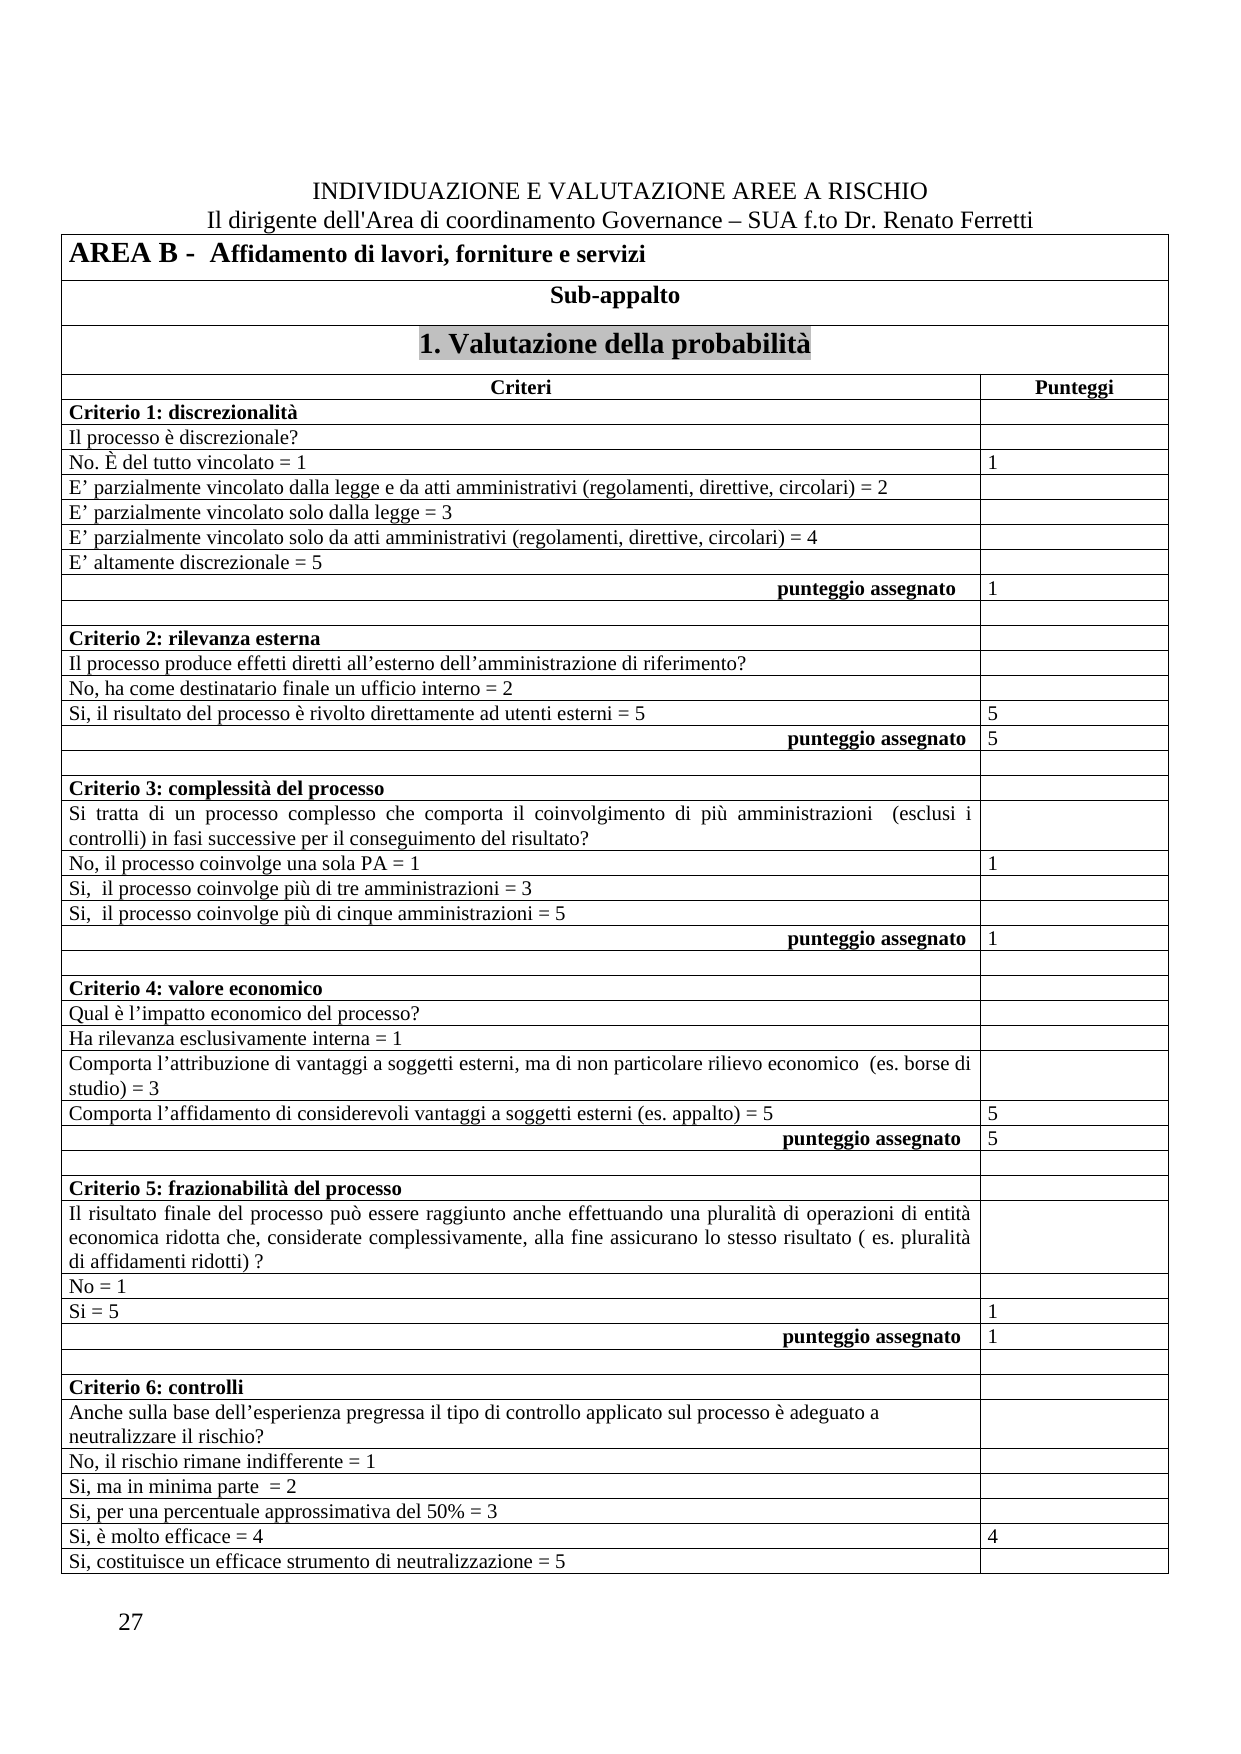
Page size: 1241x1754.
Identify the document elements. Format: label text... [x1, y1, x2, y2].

table_cell [981, 1549, 1168, 1573]
table_cell [981, 601, 1168, 624]
text Il dirigente dell'Area di coordinamento Governance – SUA f.to Dr. Renato Ferretti [118, 205, 1122, 234]
table_cell Comporta l’affidamento di considerevoli vantaggi a soggetti esterni (es. appalto) = 5 [62, 1101, 980, 1124]
table_cell 1 [981, 575, 1168, 599]
table_cell Si, è molto efficace = 4 [62, 1524, 980, 1548]
table_cell 1 [981, 450, 1168, 474]
table_cell E’ parzialmente vincolato dalla legge e da atti amministrativi (regolamenti, direttive, circolari) = 2 [62, 475, 980, 499]
table_cell [981, 525, 1168, 549]
table_cell Criterio 6: controlli [62, 1375, 980, 1399]
table_cell Si, il processo coinvolge più di cinque amministrazioni = 5 [62, 901, 980, 925]
table_cell [981, 475, 1168, 499]
table_cell [981, 500, 1168, 524]
table_cell punteggio assegnato [62, 1324, 980, 1348]
table_cell E’ parzialmente vincolato solo dalla legge = 3 [62, 500, 980, 524]
table_cell Criterio 3: complessità del processo [62, 776, 980, 800]
table_cell 1 [981, 851, 1168, 874]
table_cell [981, 425, 1168, 449]
table_cell [981, 676, 1168, 700]
table_cell [62, 601, 980, 624]
table_cell No, il rischio rimane indifferente = 1 [62, 1449, 980, 1473]
table_cell [981, 1176, 1168, 1200]
table_cell [981, 751, 1168, 775]
table_cell [981, 1201, 1168, 1273]
table_cell Ha rilevanza esclusivamente interna = 1 [62, 1026, 980, 1050]
table_cell [981, 1375, 1168, 1399]
table_cell Criterio 2: rilevanza esterna [62, 626, 980, 650]
table_cell 1 [981, 1299, 1168, 1323]
table_cell Il processo produce effetti diretti all’esterno dell’amministrazione di riferimento? [62, 651, 980, 675]
table_cell Si, il processo coinvolge più di tre amministrazioni = 3 [62, 876, 980, 900]
table_cell punteggio assegnato [62, 575, 980, 599]
table_cell 5 [981, 1101, 1168, 1124]
table_cell Punteggi [981, 375, 1168, 399]
table_cell Il processo è discrezionale? [62, 425, 980, 449]
table_cell Si, ma in minima parte = 2 [62, 1474, 980, 1498]
table_cell 4 [981, 1524, 1168, 1548]
table_cell punteggio assegnato [62, 726, 980, 750]
table_cell [981, 801, 1168, 849]
table_cell punteggio assegnato [62, 1126, 980, 1150]
table_cell No, ha come destinatario finale un ufficio interno = 2 [62, 676, 980, 700]
table_cell [981, 1350, 1168, 1373]
table_cell [981, 1051, 1168, 1099]
text INDIVIDUAZIONE E VALUTAZIONE AREE A RISCHIO [118, 176, 1122, 205]
table_cell [981, 1474, 1168, 1498]
table_cell Il risultato finale del processo può essere raggiunto anche effettuando una pluralità di operazioni di entità economica ridotta che, considerate complessivamente, alla fine assicurano lo stesso risultato ( es. pluralità di affidamenti ridotti) ? [62, 1201, 980, 1273]
table_cell 5 [981, 726, 1168, 750]
table_cell Criterio 5: frazionabilità del processo [62, 1176, 980, 1200]
table_cell [981, 1274, 1168, 1298]
table_cell [981, 776, 1168, 800]
table_cell 5 [981, 701, 1168, 725]
table_cell [981, 1400, 1168, 1448]
table_cell Si, per una percentuale approssimativa del 50% = 3 [62, 1499, 980, 1523]
table_cell Anche sulla base dell’esperienza pregressa il tipo di controllo applicato sul processo è adeguato a neutralizzare il rischio? [62, 1400, 980, 1448]
table_cell [62, 951, 980, 975]
table_cell No. È del tutto vincolato = 1 [62, 450, 980, 474]
table_cell 1 [981, 926, 1168, 950]
table_cell [62, 1151, 980, 1175]
table_cell Si, il risultato del processo è rivolto direttamente ad utenti esterni = 5 [62, 701, 980, 725]
table_cell [981, 876, 1168, 900]
table_cell Si, costituisce un efficace strumento di neutralizzazione = 5 [62, 1549, 980, 1573]
table_header AREA B - Affidamento di lavori, forniture e servizi [62, 235, 1168, 279]
table_cell [981, 400, 1168, 424]
table_cell 1 [981, 1324, 1168, 1348]
table_cell [981, 1001, 1168, 1025]
table_cell [981, 1499, 1168, 1523]
table_cell punteggio assegnato [62, 926, 980, 950]
table_cell [981, 1151, 1168, 1175]
table_cell [62, 751, 980, 775]
table_cell Criterio 4: valore economico [62, 976, 980, 1000]
table_cell [981, 550, 1168, 574]
table_cell E’ parzialmente vincolato solo da atti amministrativi (regolamenti, direttive, circolari) = 4 [62, 525, 980, 549]
table_cell [62, 1350, 980, 1373]
table_cell Sub-appalto [62, 281, 1168, 325]
table_cell [981, 976, 1168, 1000]
table_cell No, il processo coinvolge una sola PA = 1 [62, 851, 980, 874]
table_cell E’ altamente discrezionale = 5 [62, 550, 980, 574]
table_cell Criterio 1: discrezionalità [62, 400, 980, 424]
table_cell Si = 5 [62, 1299, 980, 1323]
table_cell [981, 1026, 1168, 1050]
table_cell [981, 626, 1168, 650]
table_cell 5 [981, 1126, 1168, 1150]
table_cell [981, 901, 1168, 925]
table_cell Qual è l’impatto economico del processo? [62, 1001, 980, 1025]
table_cell 1. Valutazione della probabilità [62, 326, 1168, 373]
table_cell Criteri [62, 375, 980, 399]
table_cell [981, 951, 1168, 975]
table_cell Comporta l’attribuzione di vantaggi a soggetti esterni, ma di non particolare rilievo economico (es. borse di studio) = 3 [62, 1051, 980, 1099]
table_cell Si tratta di un processo complesso che comporta il coinvolgimento di più amministrazioni (esclusi i controlli) in fasi successive per il conseguimento del risultato? [62, 801, 980, 849]
table_cell [981, 651, 1168, 675]
table_cell No = 1 [62, 1274, 980, 1298]
table_cell [981, 1449, 1168, 1473]
